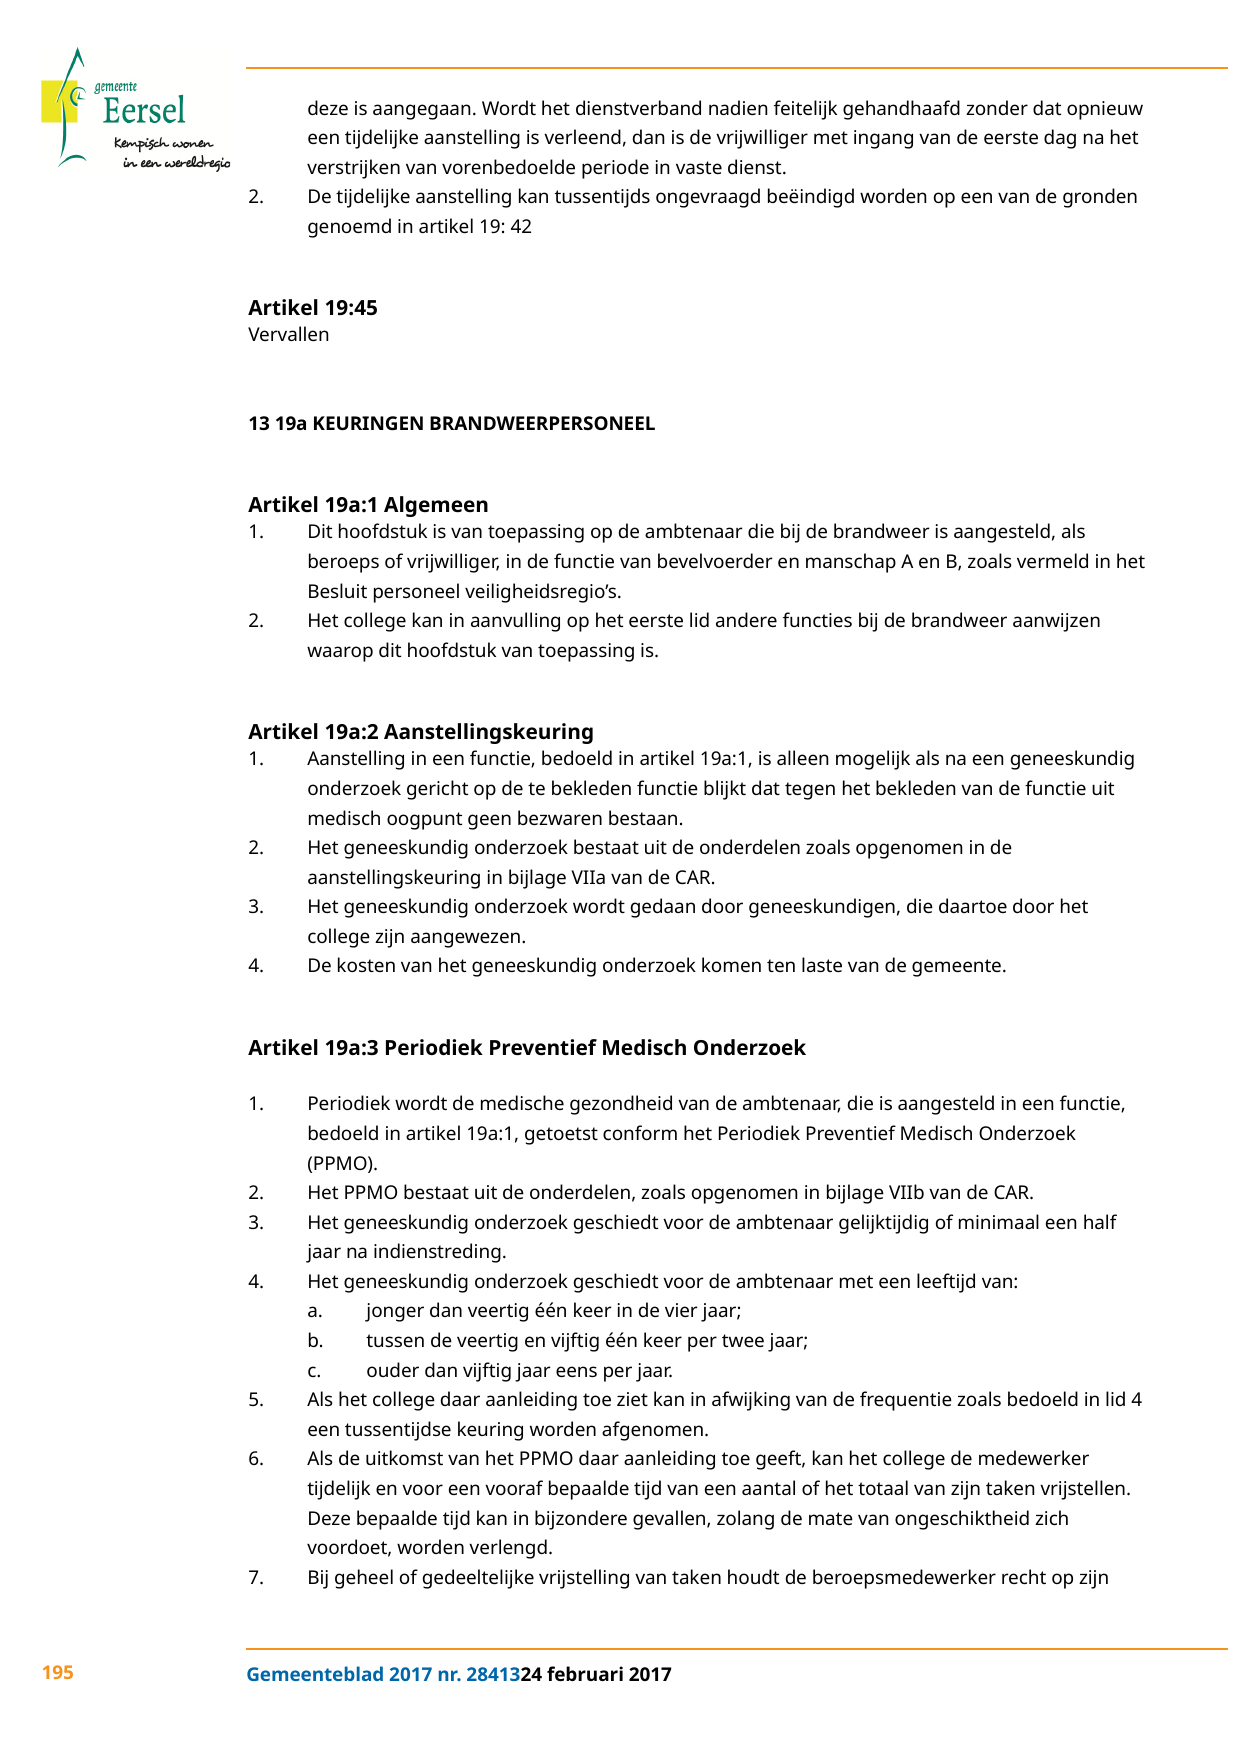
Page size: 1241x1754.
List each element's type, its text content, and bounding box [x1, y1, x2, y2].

list De tijdelijke aanstelling kan tussentijds ongevraagd beëindigd worden op een van de gronden genoemd in artikel 19: 42 [248, 183, 1152, 239]
text Artikel 19:45 [248, 293, 1152, 322]
text Vervallen [248, 322, 1152, 347]
list Periodiek wordt de medische gezondheid van de ambtenaar, die is aangesteld in een functie, bedoeld in artikel 19a:1, getoetst conform het Periodiek Preventief Medisch Onderzoek (PPMO). [248, 1091, 1152, 1176]
list Het geneeskundig onderzoek geschiedt voor de ambtenaar met een leeftijd van: [248, 1268, 1152, 1294]
picture [41, 47, 231, 172]
list Dit hoofdstuk is van toepassing op de ambtenaar die bij de brandweer is aangesteld, als beroeps of vrijwilliger, in de functie van bevelvoerder en manschap A en B, zoals vermeld in het Besluit personeel veiligheidsregio’s. [248, 519, 1152, 604]
list Het geneeskundig onderzoek bestaat uit de onderdelen zoals opgenomen in de aanstellingskeuring in bijlage VIIa van de CAR. [248, 834, 1152, 889]
list De kosten van het geneeskundig onderzoek komen ten laste van de gemeente. [248, 953, 1152, 978]
list jonger dan veertig één keer in de vier jaar; [307, 1298, 1152, 1323]
list tussen de veertig en vijftig één keer per twee jaar; [307, 1327, 1152, 1353]
list Het college kan in aanvulling op het eerste lid andere functies bij de brandweer aanwijzen waarop dit hoofdstuk van toepassing is. [248, 607, 1152, 663]
list Aanstelling in een functie, bedoeld in artikel 19a:1, is alleen mogelijk als na een geneeskundig onderzoek gericht op de te bekleden functie blijkt dat tegen het bekleden van de functie uit medisch oogpunt geen bezwaren bestaan. [248, 746, 1152, 830]
list Bij geheel of gedeeltelijke vrijstelling van taken houdt de beroepsmedewerker recht op zijn [248, 1564, 1152, 1590]
list deze is aangegaan. Wordt het dienstverband nadien feitelijk gehandhaafd zonder dat opnieuw een tijdelijke aanstelling is verleend, dan is de vrijwilliger met ingang van de eerste dag na het verstrijken van vorenbedoelde periode in vaste dienst. [248, 95, 1152, 180]
list Het PPMO bestaat uit de onderdelen, zoals opgenomen in bijlage VIIb van de CAR. [248, 1179, 1152, 1205]
list Als de uitkomst van het PPMO daar aanleiding toe geeft, kan het college de medewerker tijdelijk en voor een vooraf bepaalde tijd van een aantal of het totaal van zijn taken vrijstellen. Deze bepaalde tijd kan in bijzondere gevallen, zolang de mate van ongeschiktheid zich voordoet, worden verlengd. [248, 1446, 1152, 1560]
text 13 19a KEURINGEN BRANDWEERPERSONEEL [248, 410, 1152, 436]
text Artikel 19a:1 Algemeen [248, 490, 1152, 519]
list Het geneeskundig onderzoek geschiedt voor de ambtenaar gelijktijdig of minimaal een half jaar na indienstreding. [248, 1209, 1152, 1264]
list ouder dan vijftig jaar eens per jaar. [307, 1357, 1152, 1383]
list Als het college daar aanleiding toe ziet kan in afwijking van de frequentie zoals bedoeld in lid 4 een tussentijdse keuring worden afgenomen. [248, 1386, 1152, 1442]
list Het geneeskundig onderzoek wordt gedaan door geneeskundigen, die daartoe door het college zijn aangewezen. [248, 893, 1152, 949]
text Artikel 19a:3 Periodiek Preventief Medisch Onderzoek [248, 1033, 1152, 1061]
text Artikel 19a:2 Aanstellingskeuring [248, 717, 1152, 746]
